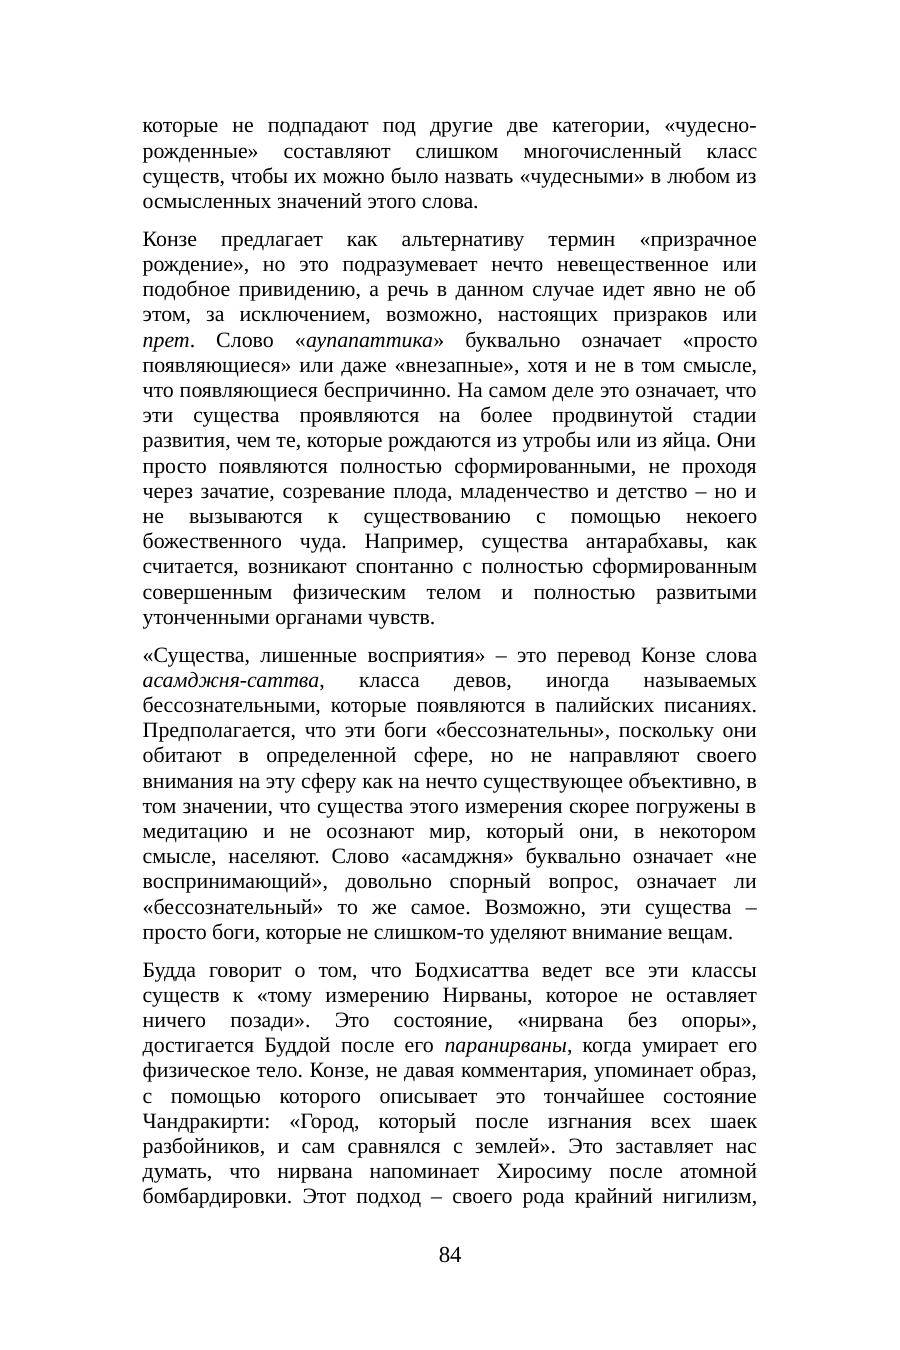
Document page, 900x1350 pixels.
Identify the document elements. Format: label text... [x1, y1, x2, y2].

text которые не подпадают под другие две категории, «чудесно-рожденные» составляют слишком многочисленный класс существ, чтобы их можно было назвать «чудесными» в любом из осмысленных значений этого слова. [142, 112, 757, 213]
text «Существа, лишенные восприятия» – это перевод Конзе слова асамджня-саттва, класса девов, иногда называемых бессознательными, которые появляются в палийских писаниях. Предполагается, что эти боги «бессознательны», поскольку они обитают в определенной сфере, но не направляют своего внимания на эту сферу как на нечто существующее объективно, в том значении, что существа этого измерения скорее погружены в медитацию и не осознают мир, который они, в некотором смысле, населяют. Слово «асамджня» буквально означает «не воспринимающий», довольно спорный вопрос, означает ли «бессознательный» то же самое. Возможно, эти существа – просто боги, которые не слишком-то уделяют внимание вещам. [142, 642, 757, 944]
text Будда говорит о том, что Бодхисаттва ведет все эти классы существ к «тому измерению Нирваны, которое не оставляет ничего позади». Это состояние, «нирвана без опоры», достигается Буддой после его паранирваны, когда умирает его физическое тело. Конзе, не давая комментария, упоминает образ, с помощью которого описывает это тончайшее состояние Чандракирти: «Город, который после изгнания всех шаек разбойников, и сам сравнялся с землей». Это заставляет нас думать, что нирвана напоминает Хиросиму после атомной бомбардировки. Этот подход – своего рода крайний нигилизм, [142, 957, 757, 1209]
text Конзе предлагает как альтернативу термин «призрачное рождение», но это подразумевает нечто невещественное или подобное привидению, а речь в данном случае идет явно не об этом, за исключением, возможно, настоящих призраков или прет. Слово «аупапаттика» буквально означает «просто появляющиеся» или даже «внезапные», хотя и не в том смысле, что появляющиеся беспричинно. На самом деле это означает, что эти существа проявляются на более продвинутой стадии развития, чем те, которые рождаются из утробы или из яйца. Они просто появляются полностью сформированными, не проходя через зачатие, созревание плода, младенчество и детство – но и не вызываются к существованию с помощью некоего божественного чуда. Например, существа антарабхавы, как считается, возникают спонтанно с полностью сформированным совершенным физическим телом и полностью развитыми утонченными органами чувств. [142, 226, 757, 629]
